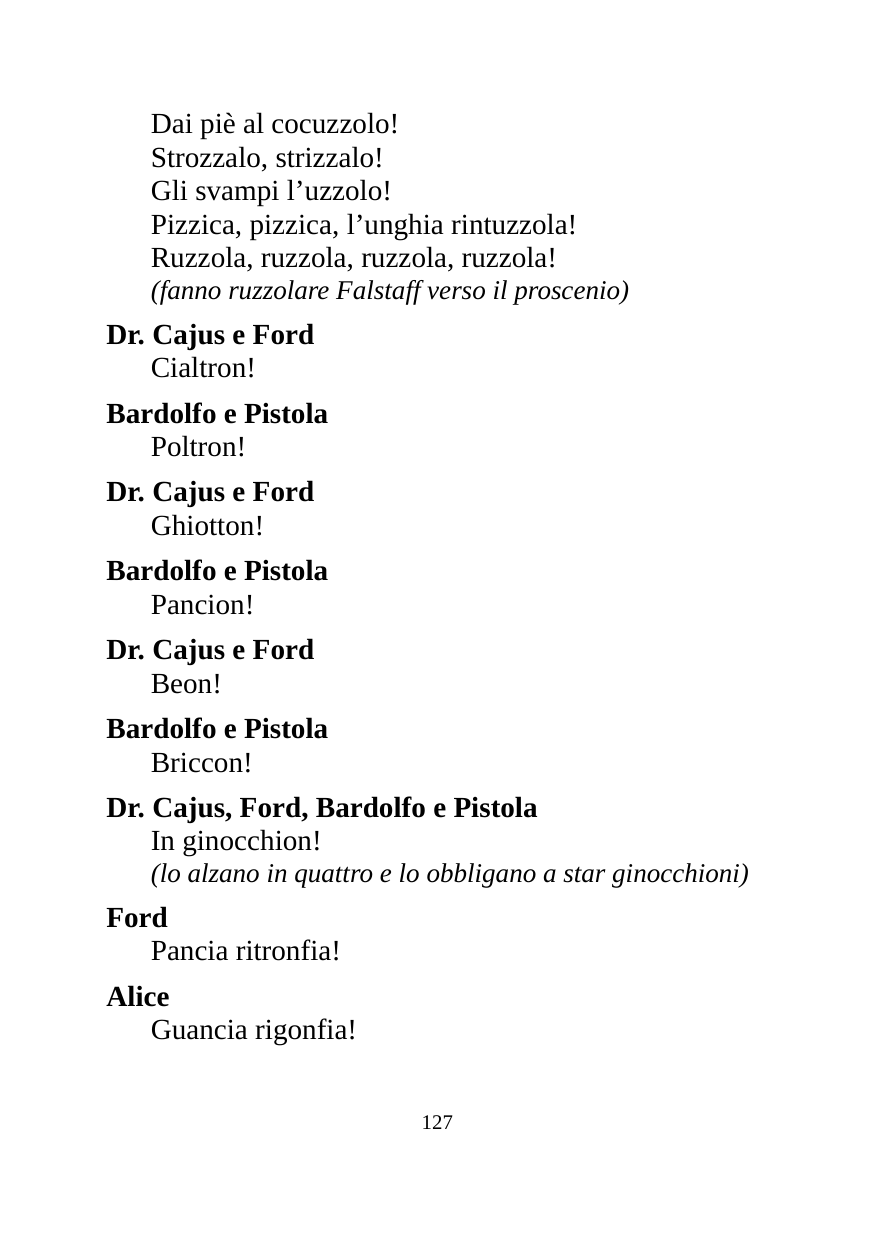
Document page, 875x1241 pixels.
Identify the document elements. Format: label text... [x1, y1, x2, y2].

text Dr. Cajus, Ford, Bardolfo e Pistola [106, 790, 768, 823]
text Bardolfo e Pistola [106, 711, 768, 745]
text Beon! [151, 666, 768, 699]
text Guancia rigonfia! [151, 1012, 768, 1046]
text Poltron! [151, 429, 768, 463]
text Dr. Cajus e Ford [106, 317, 768, 350]
text Bardolfo e Pistola [106, 396, 768, 429]
text Dr. Cajus e Ford [106, 474, 768, 508]
text Dai piè al cocuzzolo! Strozzalo, strizzalo! Gli svampi l’uzzolo! Pizzica, pizzica, l’unghia rintuzzola! Ruzzola, ruzzola, ruzzola, ruzzola! (fanno ruzzolare Falstaff verso il proscenio) [151, 106, 768, 305]
text Ford [106, 900, 768, 933]
text Bardolfo e Pistola [106, 553, 768, 587]
text Dr. Cajus e Ford [106, 632, 768, 666]
text Pancion! [151, 587, 768, 621]
text In ginocchion! (lo alzano in quattro e lo obbligano a star ginocchioni) [151, 823, 768, 888]
text Briccon! [151, 745, 768, 778]
text Alice [106, 979, 768, 1012]
text Cialtron! [151, 350, 768, 384]
text Ghiotton! [151, 508, 768, 542]
text Pancia ritronfia! [151, 933, 768, 967]
